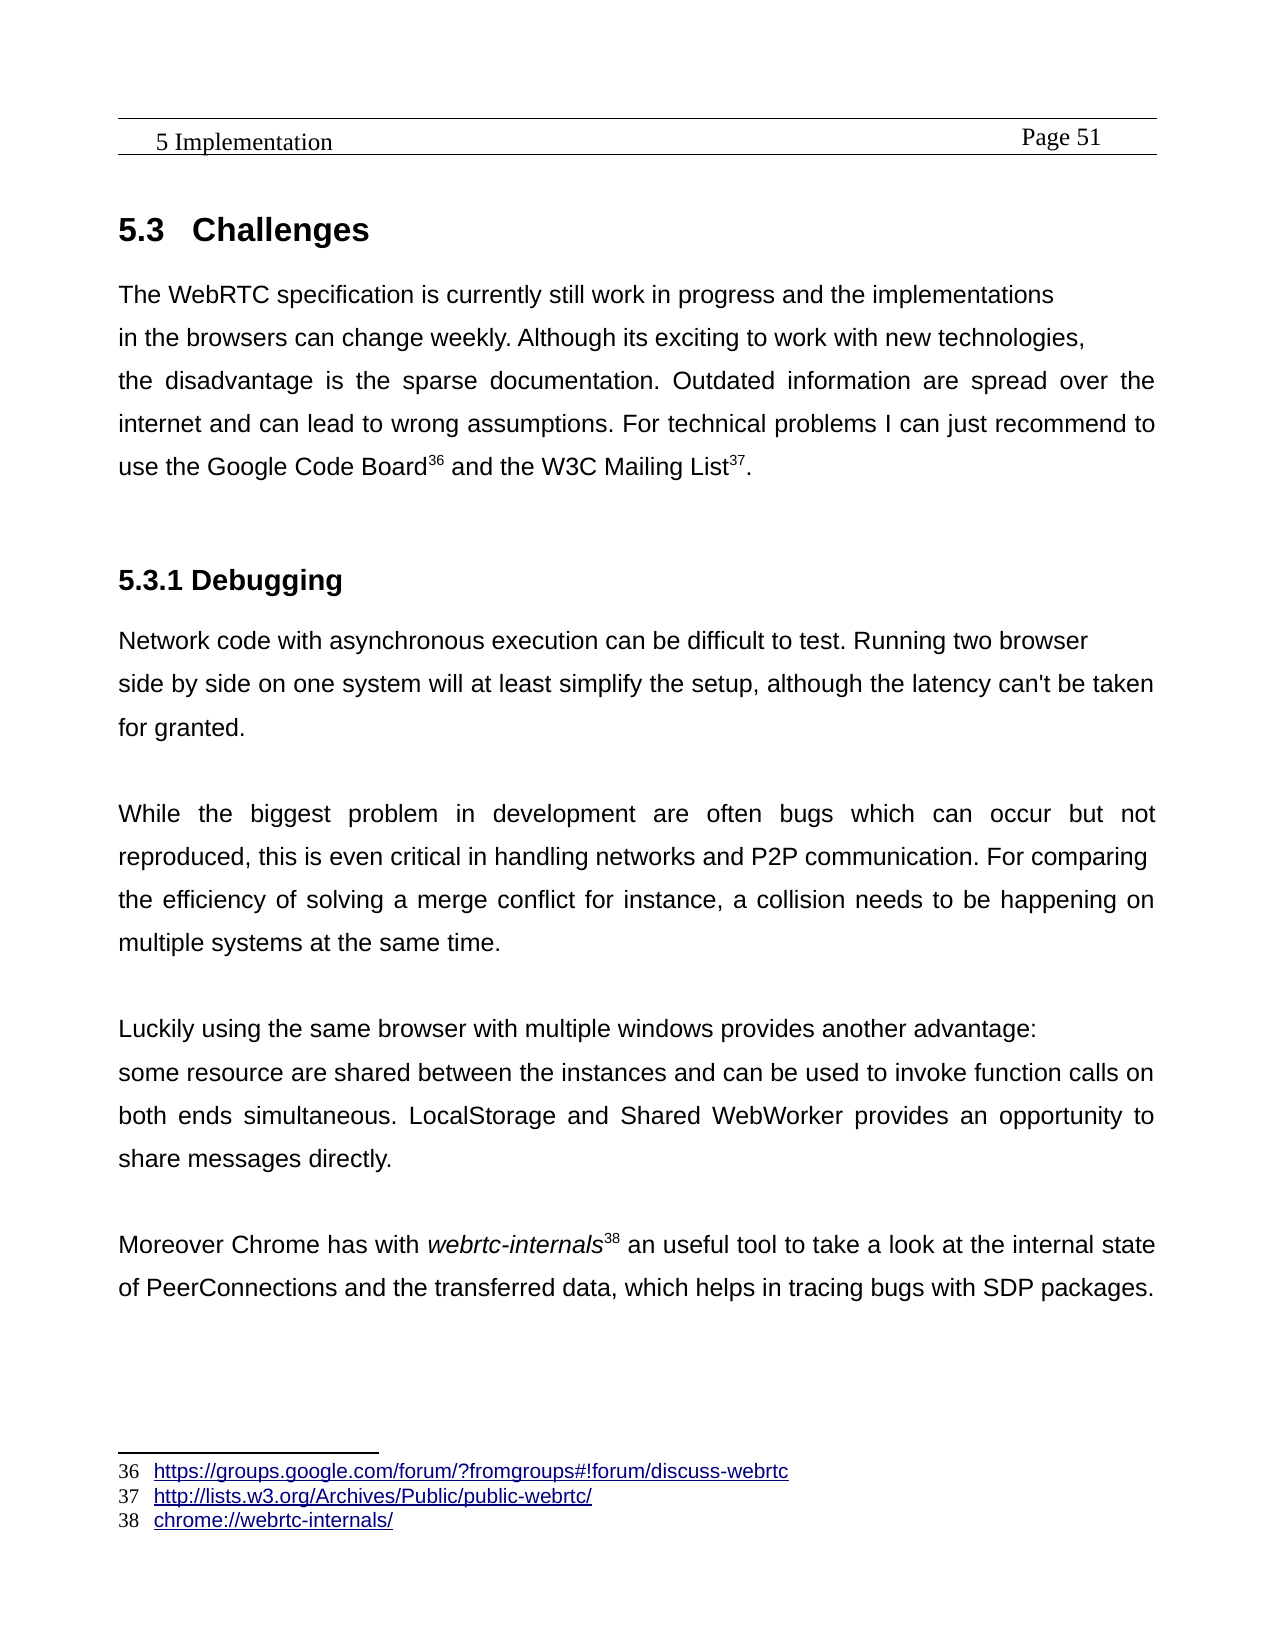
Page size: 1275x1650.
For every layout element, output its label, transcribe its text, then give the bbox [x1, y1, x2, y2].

subtitle 5.3 Challenges [118, 209, 1157, 248]
text in the browsers can change weekly. Although its exciting to work with new technologies, [118, 323, 1157, 352]
text Luckily using the same browser with multiple windows provides another advantage: [118, 1014, 1157, 1043]
text Network code with asynchronous execution can be difficult to test. Running two browser [118, 626, 1157, 655]
subtitle 5.3.1 Debugging [118, 563, 1157, 597]
text http://lists.w3.org/Archives/Public/public-webrtc/ [118, 1483, 1157, 1508]
text https://groups.google.com/forum/?fromgroups#!forum/discuss-webrtc [118, 1459, 1157, 1483]
text While the biggest problem in development are often bugs which can occur but not reproduced, this is even critical in handling networks and P2P communication. For comparing [118, 799, 1157, 871]
text chrome://webrtc-internals/ [118, 1508, 1157, 1532]
text The WebRTC specification is currently still work in progress and the implementations [118, 280, 1157, 308]
text the disadvantage is the sparse documentation. Outdated information are spread over the internet and can lead to wrong assumptions. For technical problems I can just recommend to use the Google Code Board and the W3C Mailing List. [118, 366, 1157, 481]
text the efficiency of solving a merge conflict for instance, a collision needs to be happening on multiple systems at the same time. [118, 885, 1157, 957]
text Moreover Chrome has with webrtc-internals an useful tool to take a look at the internal state of PeerConnections and the transferred data, which helps in tracing bugs with SDP packages. [118, 1230, 1157, 1302]
text some resource are shared between the instances and can be used to invoke function calls on both ends simultaneous. LocalStorage and Shared WebWorker provides an opportunity to share messages directly. [118, 1057, 1157, 1172]
text side by side on one system will at least simplify the setup, although the latency can't be taken for granted. [118, 669, 1157, 741]
